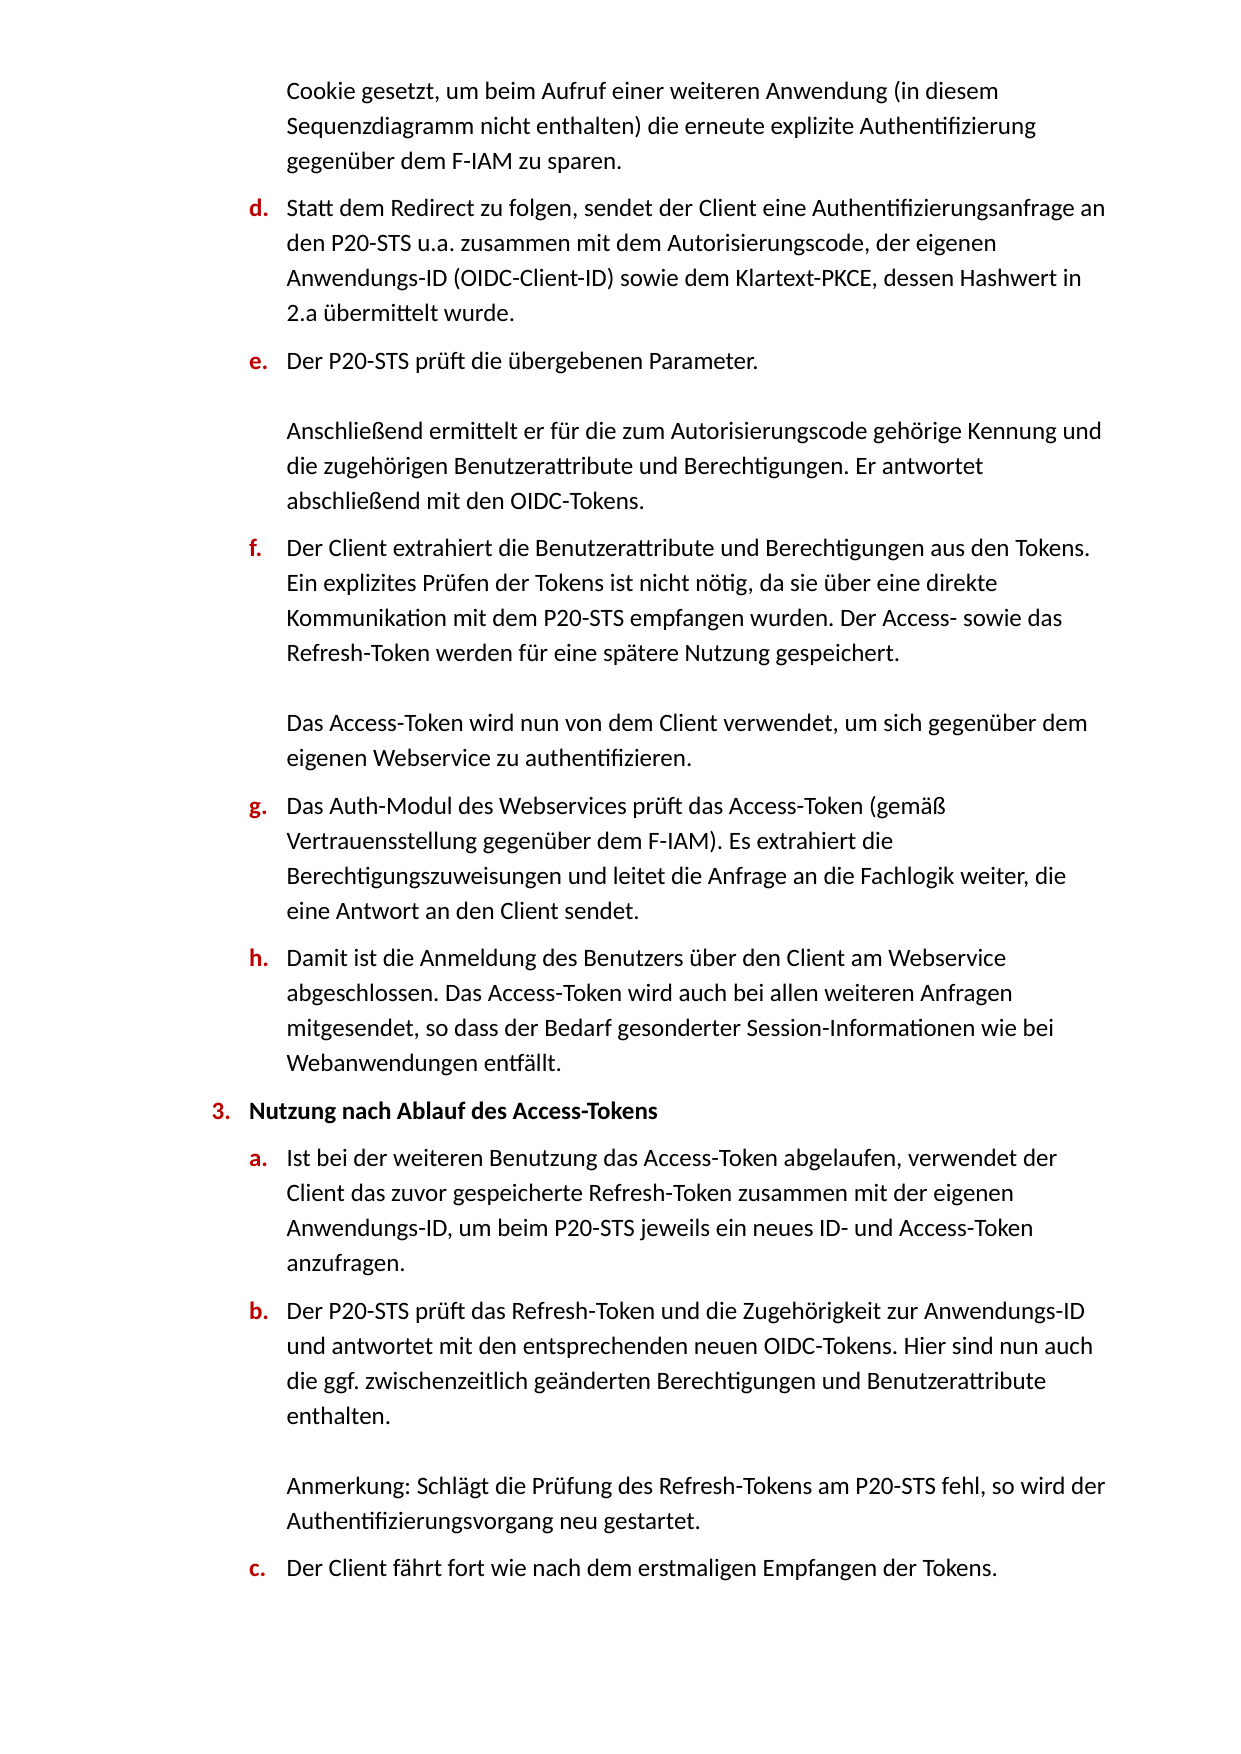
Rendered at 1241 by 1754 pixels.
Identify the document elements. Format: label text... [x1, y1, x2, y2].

list Der Client fährt fort wie nach dem erstmaligen Empfangen der Tokens. [249, 1552, 1106, 1583]
list Der Client extrahiert die Benutzerattribute und Berechtigungen aus den Tokens. Ein explizites Prüfen der Tokens ist nicht nötig, da sie über eine direkte Kommunikation mit dem P20-STS empfangen wurden. Der Access- sowie das Refresh-Token werden für eine spätere Nutzung gespeichert. Das Access-Token wird nun von dem Client verwendet, um sich gegenüber dem eigenen Webservice zu authentifizieren. [249, 532, 1106, 773]
list Cookie gesetzt, um beim Aufruf einer weiteren Anwendung (in diesem Sequenzdiagramm nicht enthalten) die erneute explizite Authentifizierung gegenüber dem F-IAM zu sparen. [249, 75, 1106, 176]
list Damit ist die Anmeldung des Benutzers über den Client am Webservice abgeschlossen. Das Access-Token wird auch bei allen weiteren Anfragen mitgesendet, so dass der Bedarf gesonderter Session-Informationen wie bei Webanwendungen entfällt. [249, 942, 1106, 1078]
list Der P20-STS prüft das Refresh-Token und die Zugehörigkeit zur Anwendungs-ID und antwortet mit den entsprechenden neuen OIDC-Tokens. Hier sind nun auch die ggf. zwischenzeitlich geänderten Berechtigungen und Benutzerattribute enthalten. Anmerkung: Schlägt die Prüfung des Refresh-Tokens am P20-STS fehl, so wird der Authentifizierungs­vorgang neu gestartet. [249, 1295, 1106, 1536]
list Der P20-STS prüft die übergebenen Parameter. Anschließend ermittelt er für die zum Autorisierungscode gehörige Kennung und die zugehörigen Benutzerattribute und Berechtigungen. Er antwortet abschließend mit den OIDC-Tokens. [249, 345, 1106, 516]
list Ist bei der weiteren Benutzung das Access-Token abgelaufen, verwendet der Client das zuvor gespeicherte Refresh-Token zusammen mit der eigenen Anwendungs-ID, um beim P20-STS jeweils ein neues ID- und Access-Token anzufragen. [249, 1142, 1106, 1278]
list Das Auth-Modul des Webservices prüft das Access-Token (gemäß Vertrauensstellung gegenüber dem F-IAM). Es extrahiert die Berechtigungszuweisungen und leitet die Anfrage an die Fachlogik weiter, die eine Antwort an den Client sendet. [249, 790, 1106, 926]
list Statt dem Redirect zu folgen, sendet der Client eine Authentifizierungsanfrage an den P20-STS u.a. zusammen mit dem Autorisierungscode, der eigenen Anwendungs-ID (OIDC-Client-ID) sowie dem Klartext-PKCE, dessen Hashwert in 2.a übermittelt wurde. [249, 192, 1106, 328]
list Nutzung nach Ablauf des Access-Tokens [211, 1095, 1104, 1126]
